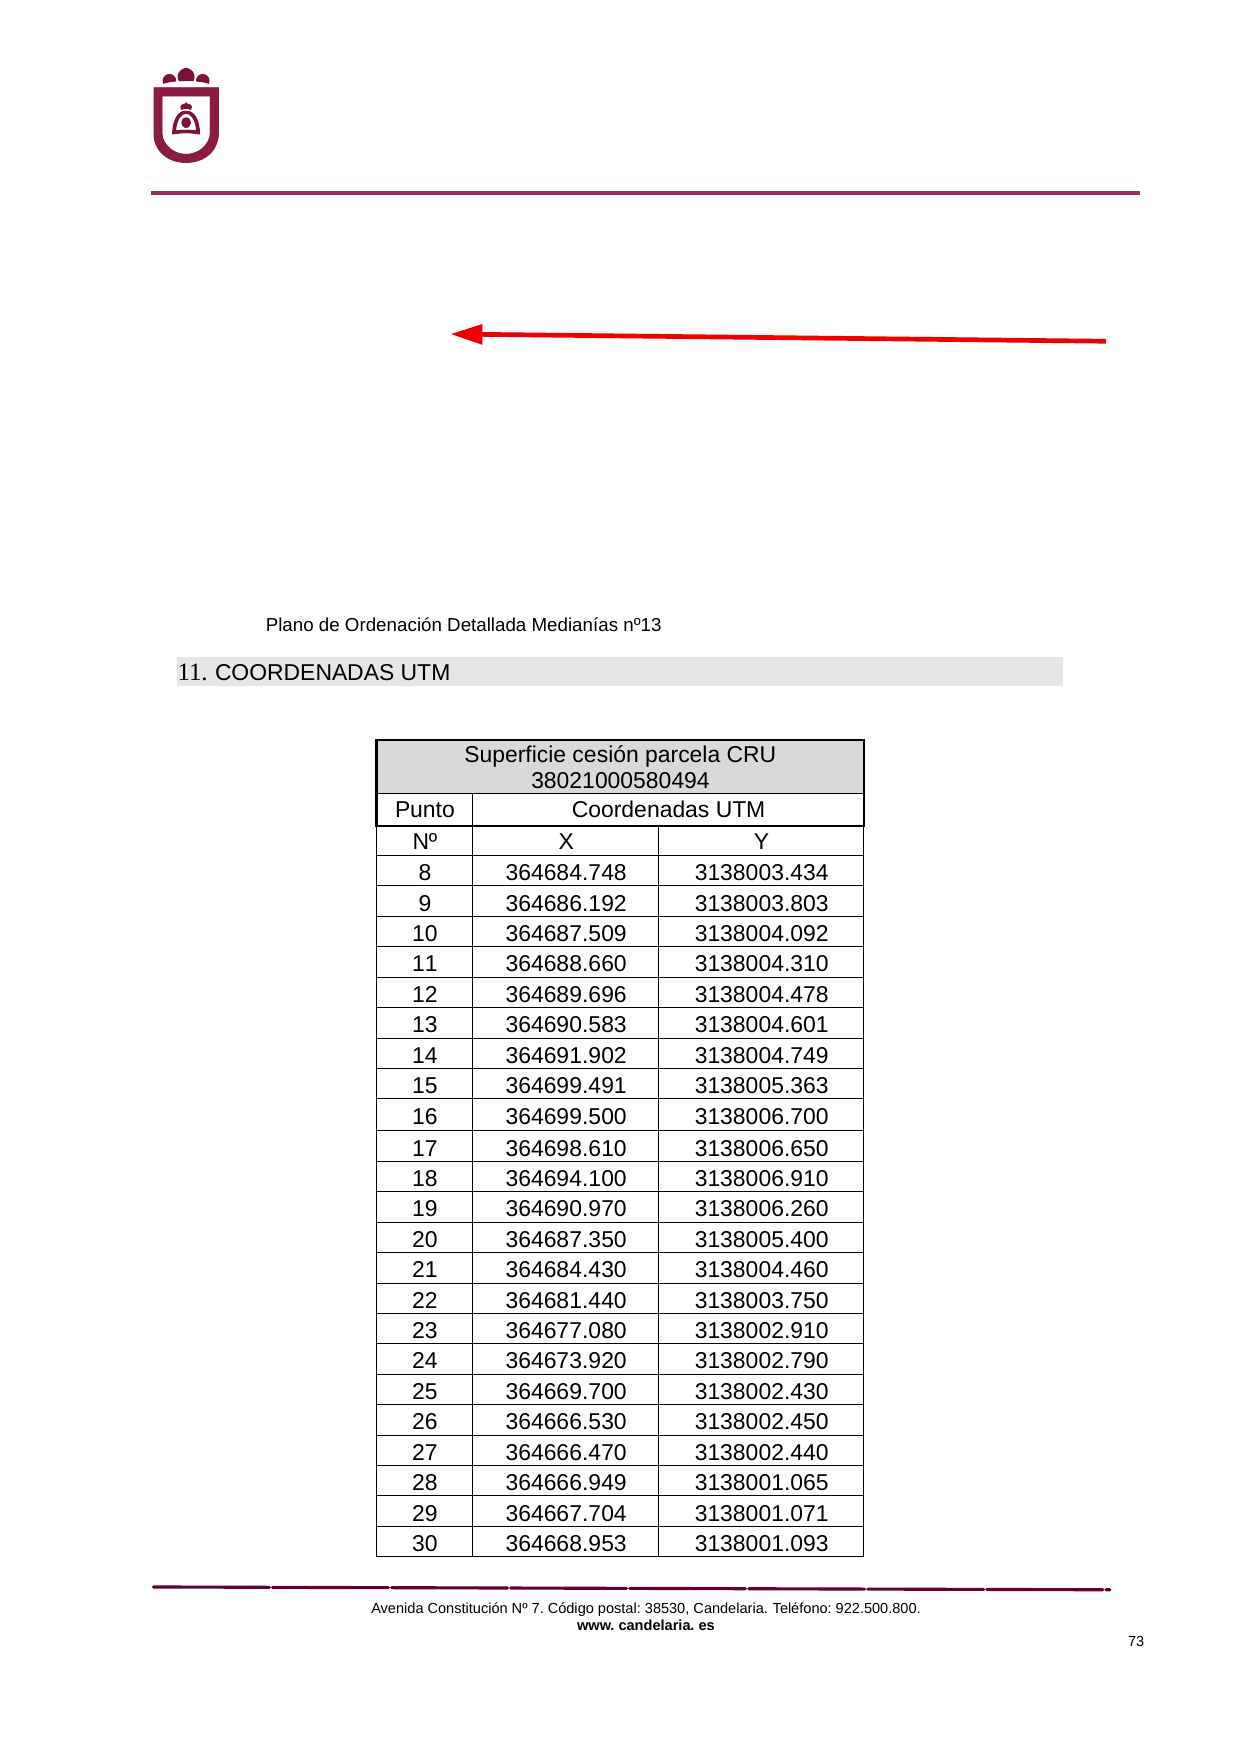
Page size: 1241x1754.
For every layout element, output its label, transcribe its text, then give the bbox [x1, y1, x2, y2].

table_cell 3138006.260 [659, 1192, 863, 1222]
table_cell X [473, 827, 658, 855]
table_cell 364698.610 [473, 1131, 658, 1161]
table_cell 9 [377, 886, 472, 916]
table_cell 364668.953 [473, 1527, 658, 1556]
table_cell 3138003.750 [659, 1284, 863, 1313]
table_cell 364694.100 [473, 1162, 658, 1191]
table_cell 3138004.749 [659, 1039, 863, 1068]
table_cell 364688.660 [473, 947, 658, 977]
table_cell 3138001.065 [659, 1466, 863, 1495]
table_cell 364684.430 [473, 1253, 658, 1282]
list COORDENADAS UTM [177, 657, 1063, 686]
table_cell 10 [377, 917, 472, 946]
table_cell 3138003.434 [659, 856, 863, 885]
table_cell 3138006.700 [659, 1099, 863, 1129]
table_cell 3138006.910 [659, 1162, 863, 1191]
table_cell 23 [377, 1314, 472, 1343]
table_cell 20 [377, 1223, 472, 1252]
table_cell 13 [377, 1008, 472, 1037]
table_cell 364669.700 [473, 1375, 658, 1404]
table_cell 364687.350 [473, 1223, 658, 1252]
table_cell Punto [378, 794, 472, 824]
table_cell 25 [377, 1375, 472, 1404]
table_cell 24 [377, 1344, 472, 1374]
table_header Superficie cesión parcela CRU 38021000580494 [378, 741, 863, 793]
table_cell 27 [377, 1436, 472, 1465]
table_cell 14 [377, 1039, 472, 1068]
table_cell Y [659, 827, 863, 855]
table_cell 3138004.478 [659, 978, 863, 1007]
table_cell 364699.500 [473, 1099, 658, 1129]
table_cell 364666.530 [473, 1405, 658, 1434]
table_cell 11 [377, 947, 472, 977]
table_cell 3138005.400 [659, 1223, 863, 1252]
table_cell 364677.080 [473, 1314, 658, 1343]
table_cell 3138002.450 [659, 1405, 863, 1434]
table_cell 17 [377, 1131, 472, 1161]
table_cell 364691.902 [473, 1039, 658, 1068]
table_cell 30 [377, 1527, 472, 1556]
table_cell 3138004.460 [659, 1253, 863, 1282]
table_cell Coordenadas UTM [473, 794, 863, 824]
table_cell 8 [377, 856, 472, 885]
table_cell 364686.192 [473, 886, 658, 916]
table_cell 3138004.310 [659, 947, 863, 977]
table_cell 21 [377, 1253, 472, 1282]
table_cell 3138004.092 [659, 917, 863, 946]
table_cell 3138002.440 [659, 1436, 863, 1465]
table_cell 29 [377, 1496, 472, 1526]
table_cell 3138003.803 [659, 886, 863, 916]
table_cell 3138002.430 [659, 1375, 863, 1404]
table_cell 22 [377, 1284, 472, 1313]
table_cell 3138006.650 [659, 1131, 863, 1161]
table_cell 364689.696 [473, 978, 658, 1007]
table_cell 3138002.790 [659, 1344, 863, 1374]
table_cell 364673.920 [473, 1344, 658, 1374]
table_cell 16 [377, 1099, 472, 1129]
table_cell 28 [377, 1466, 472, 1495]
table_cell 18 [377, 1162, 472, 1191]
table_cell 26 [377, 1405, 472, 1434]
table_cell 364684.748 [473, 856, 658, 885]
table_cell 3138002.910 [659, 1314, 863, 1343]
table_cell 364690.970 [473, 1192, 658, 1222]
table_cell 364687.509 [473, 917, 658, 946]
table_cell 364667.704 [473, 1496, 658, 1526]
table_cell 3138001.071 [659, 1496, 863, 1526]
table_cell 3138001.093 [659, 1527, 863, 1556]
table_cell 364666.949 [473, 1466, 658, 1495]
table_cell 364681.440 [473, 1284, 658, 1313]
table_cell 364699.491 [473, 1069, 658, 1098]
table_cell 3138005.363 [659, 1069, 863, 1098]
table_cell 15 [377, 1069, 472, 1098]
table_cell 3138004.601 [659, 1008, 863, 1037]
table_cell 364690.583 [473, 1008, 658, 1037]
table_cell Nº [377, 827, 472, 855]
table_cell 364666.470 [473, 1436, 658, 1465]
table_cell 12 [377, 978, 472, 1007]
text Plano de Ordenación Detallada Medianías nº13 [177, 614, 1063, 636]
table_cell 19 [377, 1192, 472, 1222]
